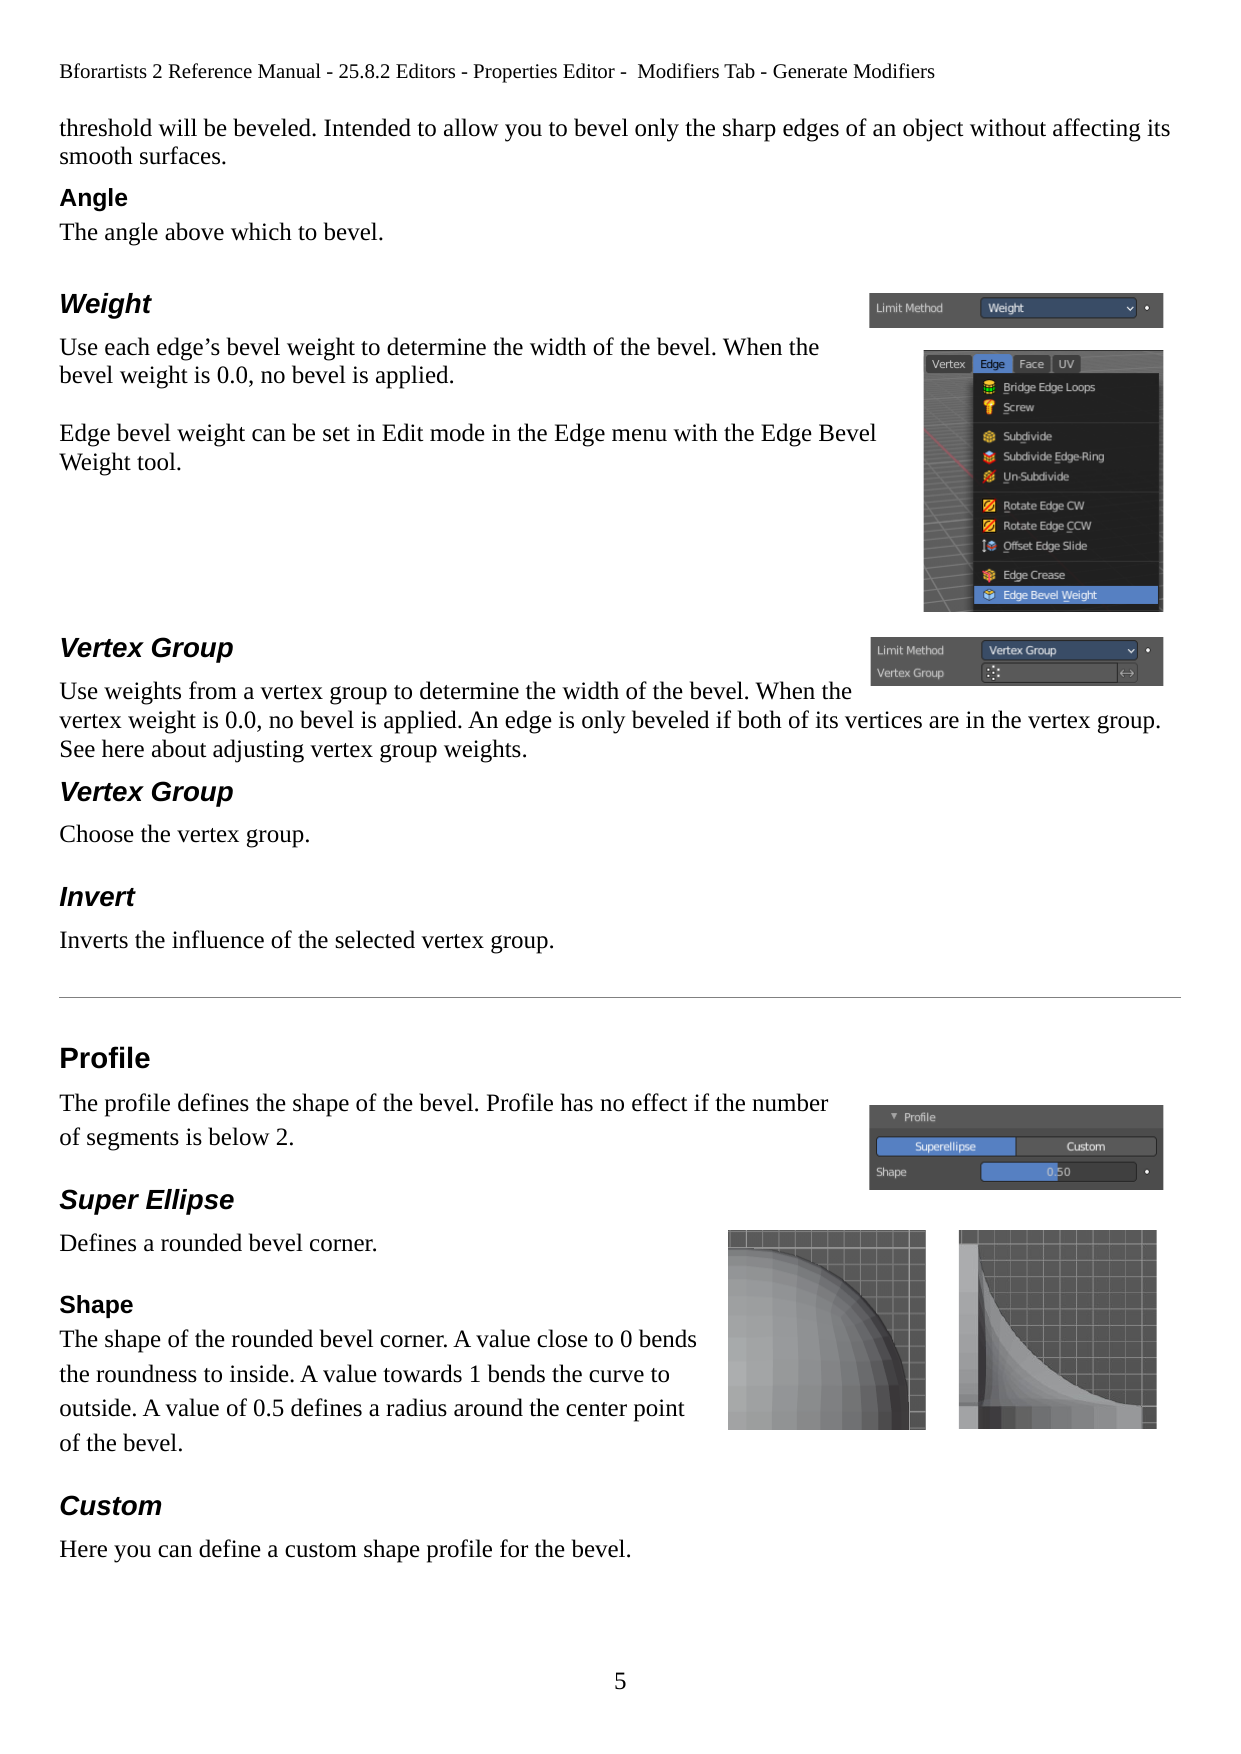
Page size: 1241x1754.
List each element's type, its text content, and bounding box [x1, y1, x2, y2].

text Here you can define a custom shape profile for the bevel. [59, 1534, 1181, 1563]
text Use weights from a vertex group to determine the width of the bevel. When the vertex weight is 0.0, no bevel is applied. An edge is only beveled if both of its vertices are in the vertex group. See here about adjusting vertex group weights. [59, 676, 1181, 762]
subtitle Vertex Group [59, 775, 1181, 807]
subtitle Shape [59, 1290, 728, 1318]
subtitle Custom [59, 1489, 1181, 1521]
text Use each edge’s bevel weight to determine the width of the bevel. When the bevel weight is 0.0, no bevel is applied. [59, 332, 1181, 389]
text The profile defines the shape of the bevel. Profile has no effect if the number of segments is below 2. [59, 1088, 1181, 1151]
text Defines a rounded bevel corner. [59, 1228, 1181, 1257]
subtitle Invert [59, 881, 1181, 913]
text The angle above which to bevel. [59, 217, 1181, 246]
subtitle Weight [59, 287, 1181, 319]
text Edge bevel weight can be set in Edit mode in the Edge menu with the Edge Bevel Weight tool. [59, 418, 923, 476]
subtitle Vertex Group [59, 632, 1181, 664]
picture [958, 1230, 1157, 1429]
picture [923, 350, 1164, 612]
picture [728, 1230, 926, 1430]
picture [869, 293, 1164, 328]
text Choose the vertex group. [59, 819, 1181, 848]
picture [870, 637, 1164, 686]
subtitle [926, 1290, 958, 1318]
text Inverts the influence of the selected vertex group. [59, 925, 1181, 954]
subtitle [1157, 1290, 1181, 1318]
subtitle Super Ellipse [59, 1184, 1181, 1216]
text threshold will be beveled. Intended to allow you to bevel only the sharp edges of an object without affecting its smooth surfaces. [59, 113, 1181, 170]
subtitle Profile [59, 1041, 1181, 1075]
picture [869, 1105, 1164, 1190]
text The shape of the rounded bevel corner. A value close to 0 bends the roundness to inside. A value towards 1 bends the curve to outside. A value of 0.5 defines a radius around the center point of the bevel. [59, 1324, 1181, 1457]
subtitle Angle [59, 183, 1181, 211]
